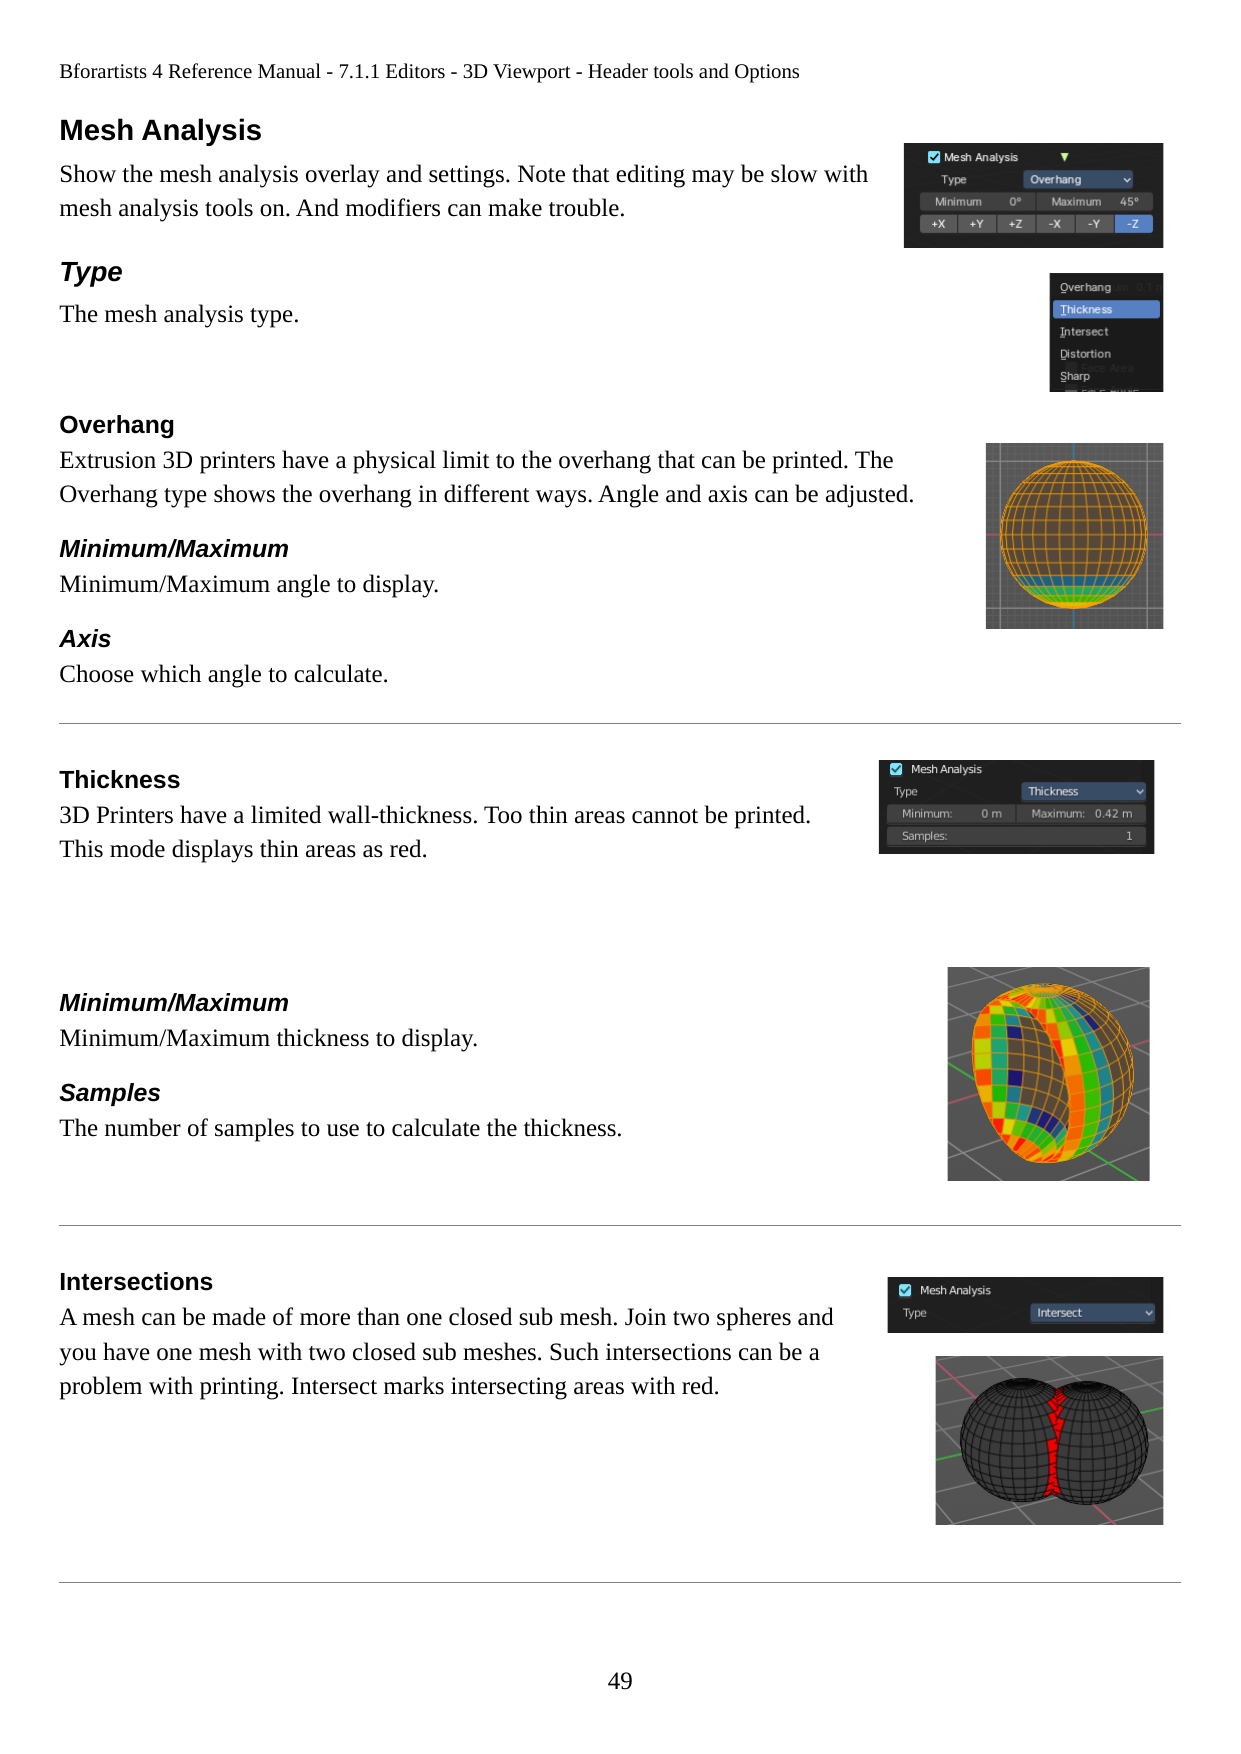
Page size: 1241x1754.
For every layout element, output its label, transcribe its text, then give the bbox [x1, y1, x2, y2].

picture [1049, 273, 1164, 392]
text A mesh can be made of more than one closed sub mesh. Join two spheres and you have one mesh with two closed sub meshes. Such intersections can be a problem with printing. Intersect marks intersecting areas with red. [59, 1302, 1181, 1400]
text Show the mesh analysis overlay and settings. Note that editing may be slow with mesh analysis tools on. And modifiers can make trouble. [59, 159, 903, 222]
picture [887, 1277, 1164, 1333]
picture [878, 760, 1155, 854]
text The mesh analysis type. [59, 299, 1049, 328]
text Minimum/Maximum thickness to display. [59, 1023, 947, 1051]
subtitle [1150, 1078, 1181, 1106]
subtitle Samples [59, 1078, 947, 1106]
picture [985, 443, 1164, 629]
picture [947, 967, 1150, 1181]
picture [935, 1356, 1164, 1525]
subtitle [1150, 988, 1181, 1016]
text [1164, 299, 1181, 328]
subtitle Overhang [59, 410, 1181, 438]
subtitle Intersections [59, 1267, 1181, 1296]
subtitle Axis [59, 624, 1181, 653]
text Extrusion 3D printers have a physical limit to the overhang that can be printed. The Overhang type shows the overhang in different ways. Angle and axis can be adjusted. [59, 445, 985, 508]
subtitle [1155, 765, 1181, 794]
subtitle Minimum/Maximum [59, 988, 947, 1016]
subtitle Type [59, 255, 1181, 287]
picture [903, 143, 1164, 248]
text [1150, 1023, 1181, 1051]
subtitle Minimum/Maximum [59, 534, 985, 563]
subtitle Mesh Analysis [59, 113, 1181, 146]
text 3D Printers have a limited wall-thickness. Too thin areas cannot be printed. This mode displays thin areas as red. [59, 800, 1181, 863]
subtitle Thickness [59, 765, 878, 794]
text Minimum/Maximum angle to display. [59, 569, 985, 598]
text The number of samples to use to calculate the thickness. [59, 1113, 947, 1141]
subtitle [1164, 534, 1181, 563]
text Choose which angle to calculate. [59, 659, 1181, 688]
